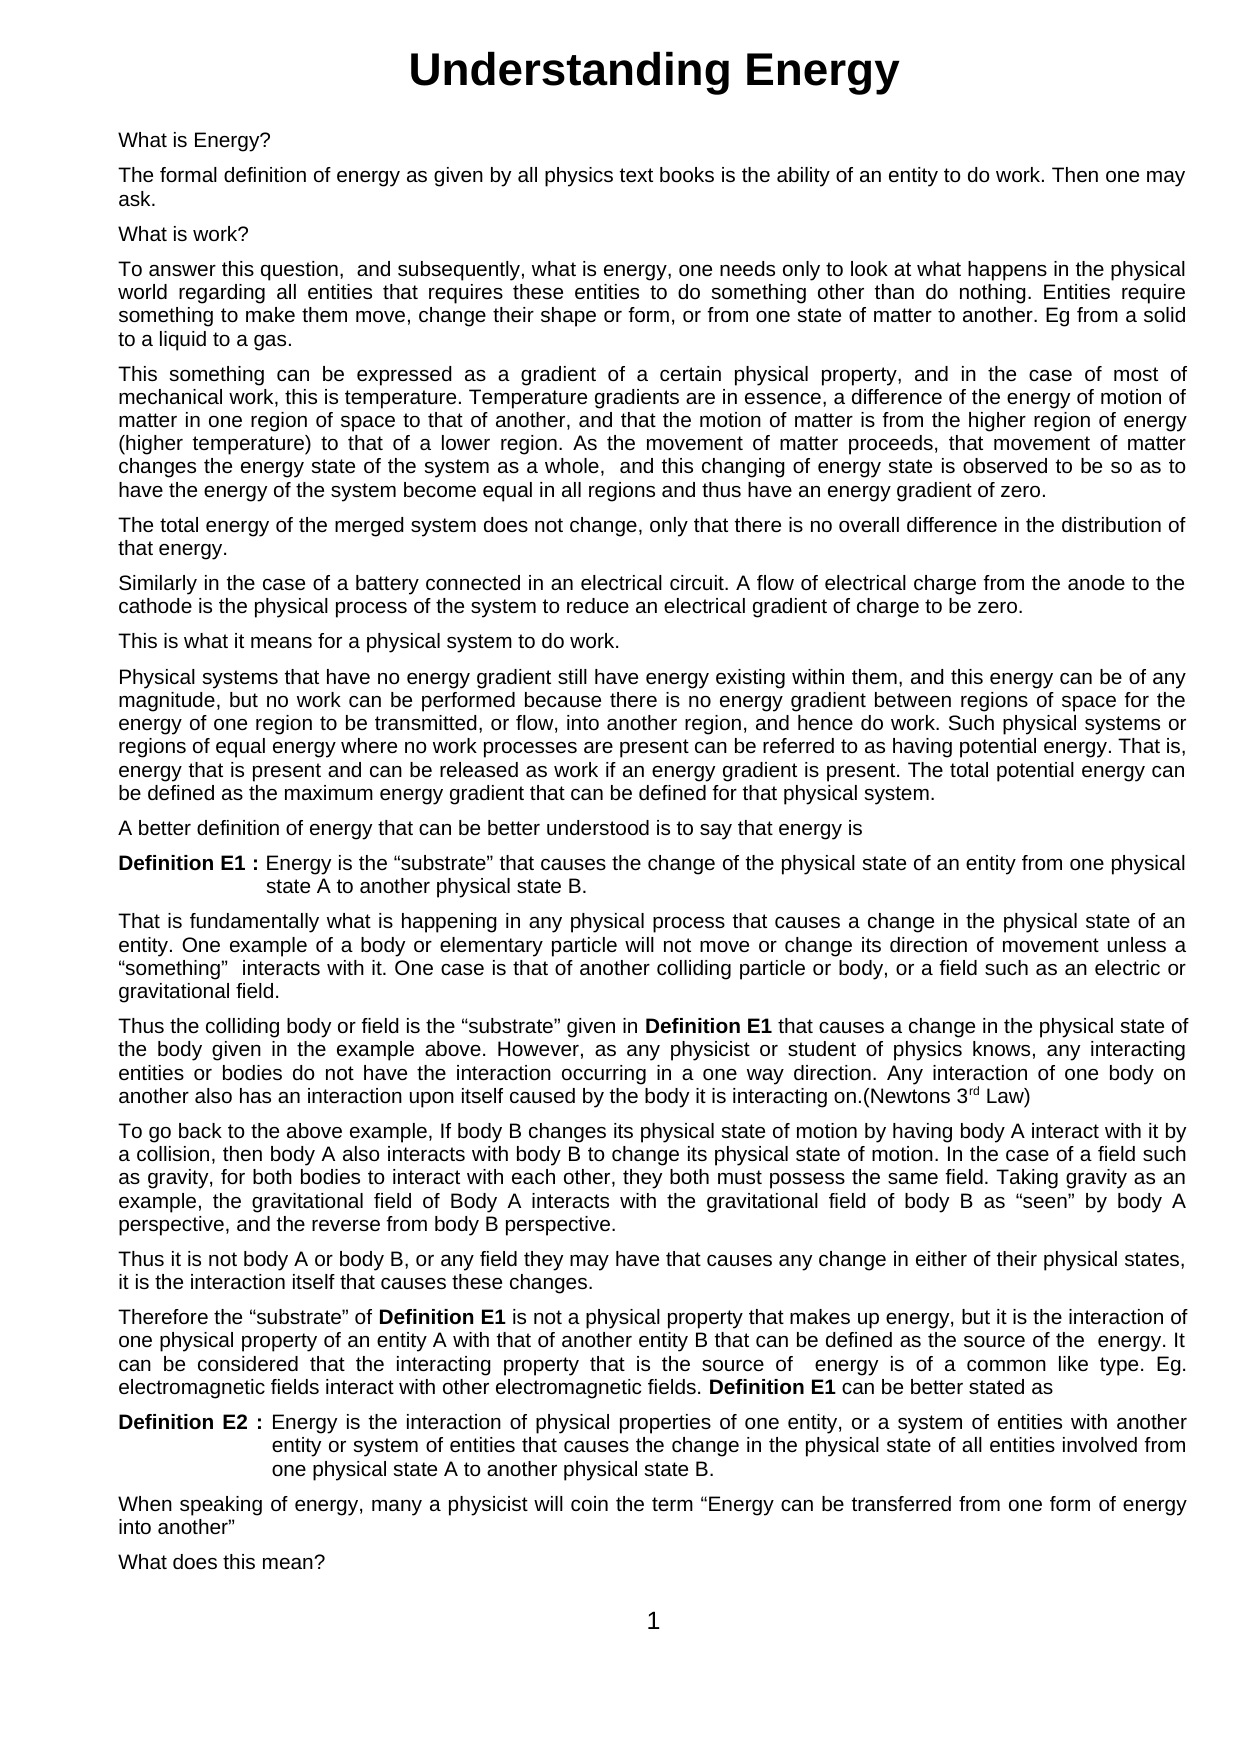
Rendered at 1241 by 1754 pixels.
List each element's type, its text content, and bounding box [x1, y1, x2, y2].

text A better definition of energy that can be better understood is to say that energy is [118, 816, 1188, 840]
text This something can be expressed as a gradient of a certain physical property, and in the case of most of mechanical work, this is temperature. Temperature gradients are in essence, a difference of the energy of motion of matter in one region of space to that of another, and that the motion of matter is from the higher region of energy (higher temperature) to that of a lower region. As the movement of matter proceeds, that movement of matter changes the energy state of the system as a whole, and this changing of energy state is observed to be so as to have the energy of the system become equal in all regions and thus have an energy gradient of zero. [118, 362, 1188, 502]
text To go back to the above example, If body B changes its physical state of motion by having body A interact with it by a collision, then body A also interacts with body B to change its physical state of motion. In the case of a field such as gravity, for both bodies to interact with each other, they both must possess the same field. Taking gravity as an example, the gravitational field of Body A interacts with the gravitational field of body B as “seen” by body A perspective, and the reverse from body B perspective. [118, 1119, 1188, 1236]
text Similarly in the case of a battery connected in an electrical circuit. A flow of electrical charge from the anode to the cathode is the physical process of the system to reduce an electrical gradient of charge to be zero. [118, 572, 1188, 618]
text When speaking of energy, many a physicist will coin the term “Energy can be transferred from one form of energy into another” [118, 1492, 1188, 1539]
text What does this mean? [118, 1551, 1188, 1574]
text This is what it means for a physical system to do work. [118, 630, 1188, 653]
text The formal definition of energy as given by all physics text books is the ability of an entity to do work. Then one may ask. [118, 164, 1188, 210]
text Definition E2 : Energy is the interaction of physical properties of one entity, or a system of entities with another entity or system of entities that causes the change in the physical state of all entities involved from one physical state A to another physical state B. [118, 1411, 1188, 1480]
text Therefore the “substrate” of Definition E1 is not a physical property that makes up energy, but it is the interaction of one physical property of an entity A with that of another entity B that can be defined as the source of the energy. It can be considered that the interacting property that is the source of energy is of a common like type. Eg. electromagnetic fields interact with other electromagnetic fields. Definition E1 can be better stated as [118, 1306, 1188, 1399]
text Physical systems that have no energy gradient still have energy existing within them, and this energy can be of any magnitude, but no work can be performed because there is no energy gradient between regions of space for the energy of one region to be transmitted, or flow, into another region, and hence do work. Such physical systems or regions of equal energy where no work processes are present can be referred to as having potential energy. That is, energy that is present and can be released as work if an energy gradient is present. The total potential energy can be defined as the maximum energy gradient that can be defined for that physical system. [118, 665, 1188, 804]
text Thus the colliding body or field is the “substrate” given in Definition E1 that causes a change in the physical state of the body given in the example above. However, as any physicist or student of physics knows, any interacting entities or bodies do not have the interaction occurring in a one way direction. Any interaction of one body on another also has an interaction upon itself caused by the body it is interacting on.(Newtons 3rd Law) [118, 1015, 1188, 1108]
text The total energy of the merged system does not change, only that there is no overall difference in the distribution of that energy. [118, 513, 1188, 560]
text Definition E1 : Energy is the “substrate” that causes the change of the physical state of an entity from one physical state A to another physical state B. [118, 852, 1188, 898]
text To answer this question, and subsequently, what is energy, one needs only to look at what happens in the physical world regarding all entities that requires these entities to do something other than do nothing. Entities require something to make them move, change their shape or form, or from one state of matter to another. Eg from a solid to a liquid to a gas. [118, 257, 1188, 350]
text Understanding Energy [118, 44, 1190, 95]
text What is Energy? [118, 129, 1188, 152]
text What is work? [118, 222, 1188, 246]
text That is fundamentally what is happening in any physical process that causes a change in the physical state of an entity. One example of a body or elementary particle will not move or change its direction of movement unless a “something” interacts with it. One case is that of another colliding particle or body, or a field such as an electric or gravitational field. [118, 910, 1188, 1003]
text Thus it is not body A or body B, or any field they may have that causes any change in either of their physical states, it is the interaction itself that causes these changes. [118, 1247, 1188, 1294]
